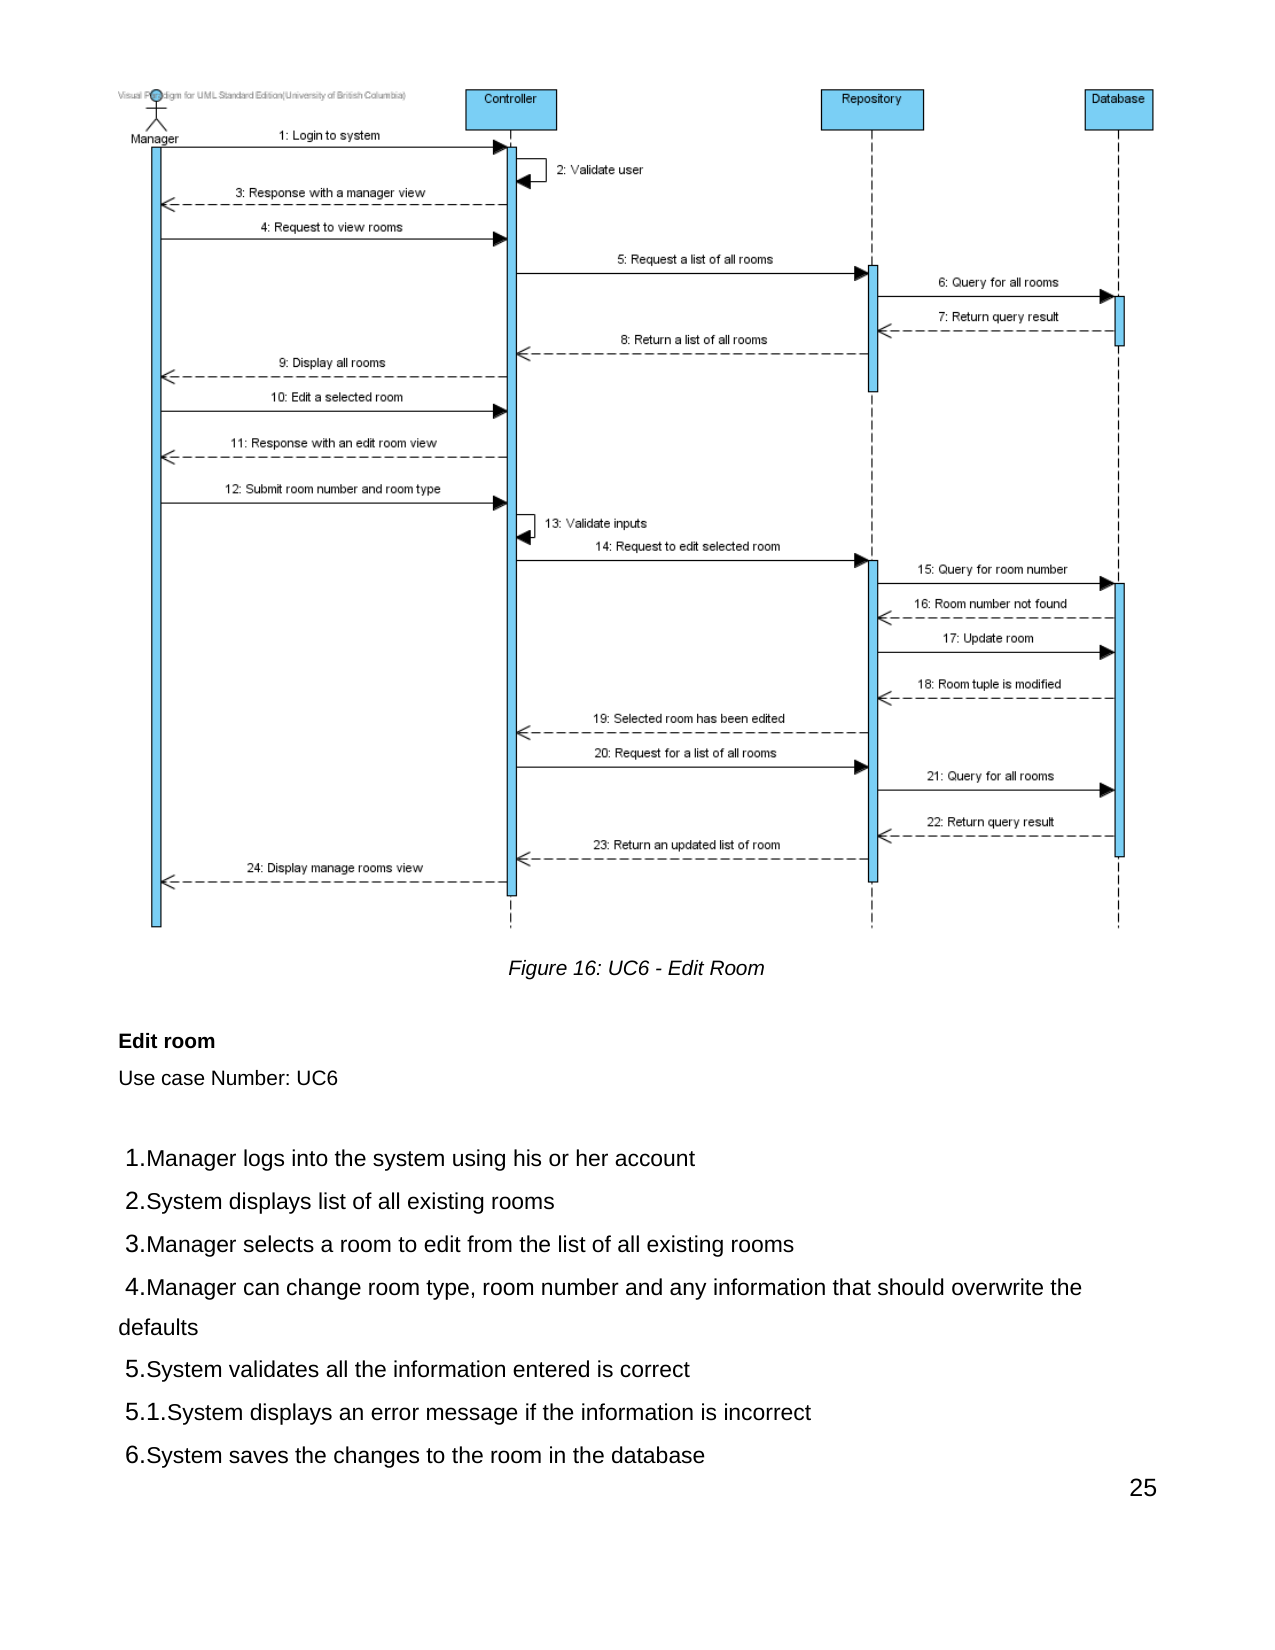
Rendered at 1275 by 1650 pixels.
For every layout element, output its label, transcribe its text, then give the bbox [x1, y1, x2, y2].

text Figure 16: UC6 - Edit Room [118, 956, 1157, 980]
list System validates all the information entered is correct [118, 1353, 1157, 1382]
list Manager can change room type, room number and any information that should overwrite the defaults [118, 1272, 1157, 1340]
list System saves the changes to the room in the database [118, 1440, 1157, 1468]
list Manager logs into the system using his or her account [118, 1143, 1157, 1172]
list Manager selects a room to edit from the list of all existing rooms [118, 1229, 1157, 1258]
list System displays list of all existing rooms [118, 1186, 1157, 1215]
text Use case Number: UC6 [118, 1066, 1157, 1089]
list System displays an error message if the information is incorrect [118, 1397, 1157, 1425]
subtitle Edit room [118, 1029, 1157, 1053]
